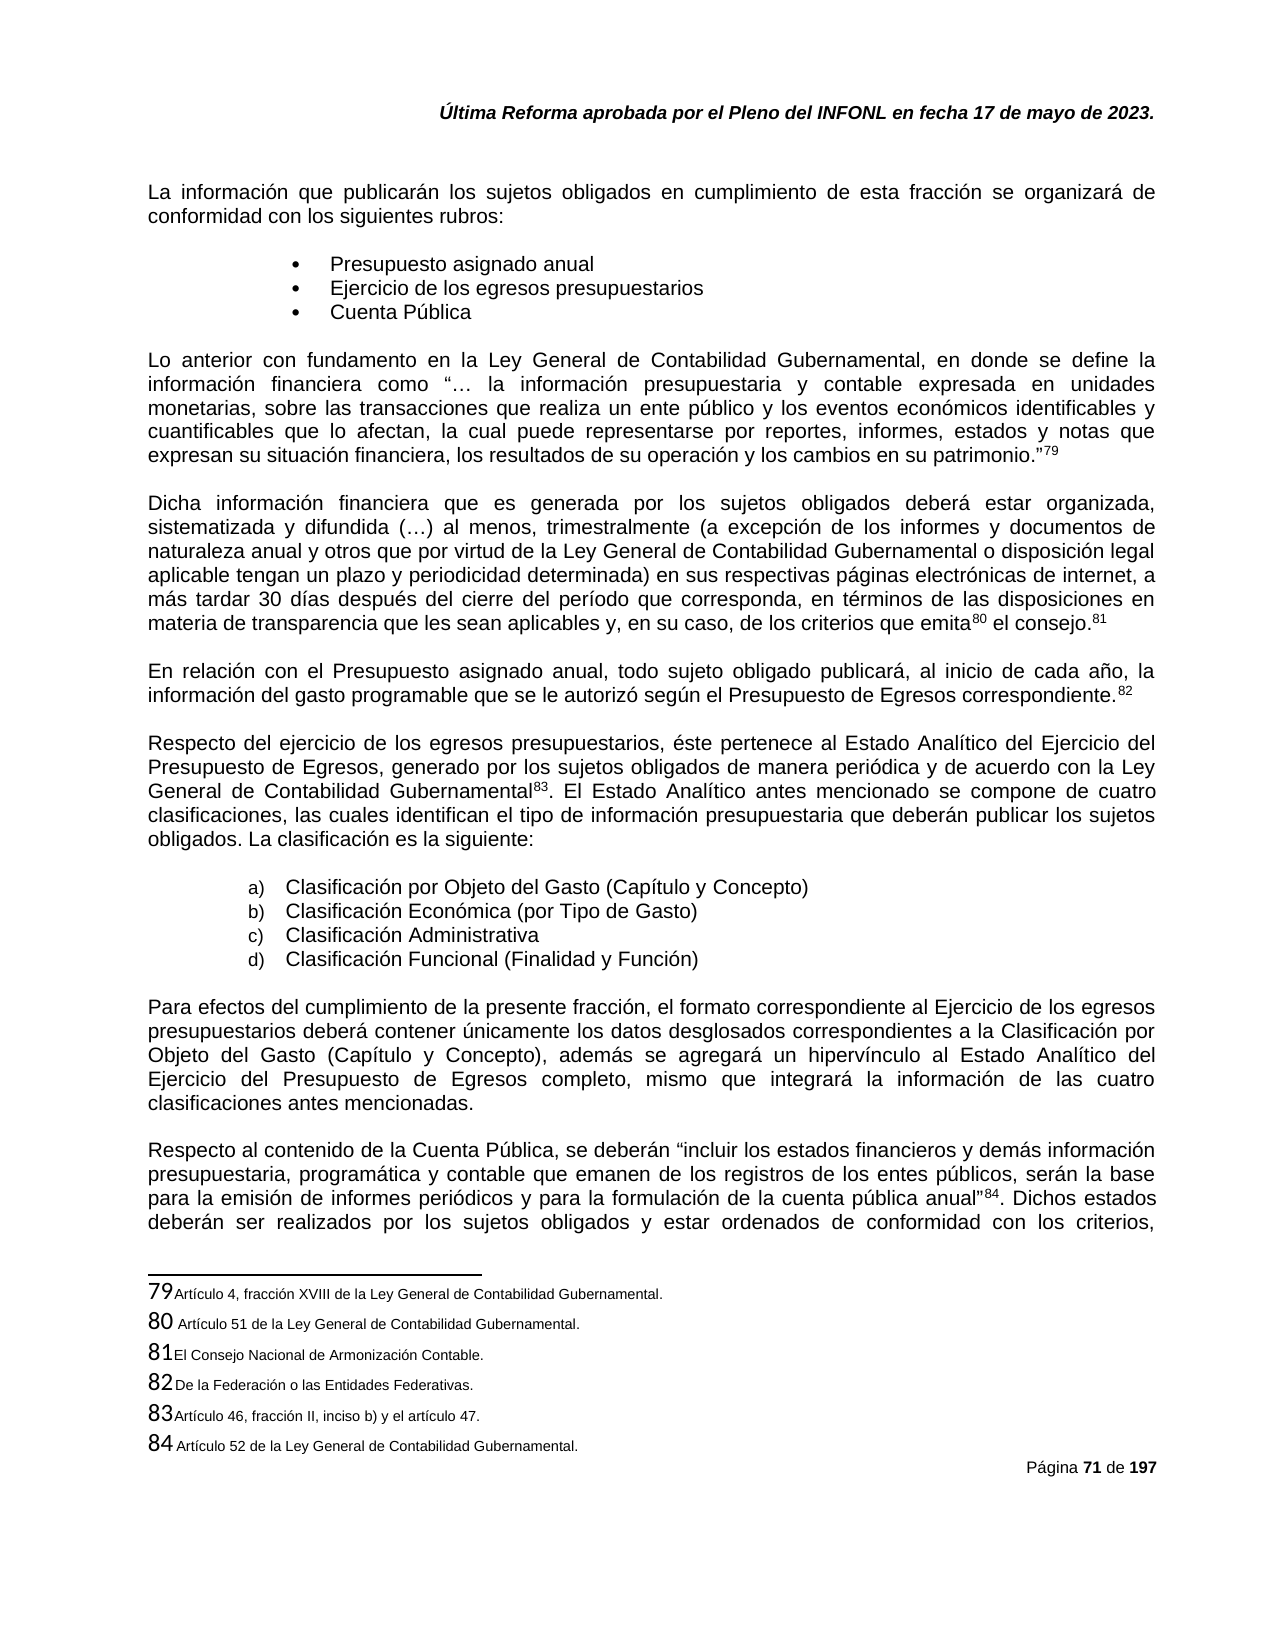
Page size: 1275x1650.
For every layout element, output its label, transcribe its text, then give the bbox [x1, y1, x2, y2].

text En relación con el Presupuesto asignado anual, todo sujeto obligado publicará, al inicio de cada año, la información del gasto programable que se le autorizó según el Presupuesto de Egresos correspondiente. [148, 659, 1157, 707]
text Artículo 52 de la Ley General de Contabilidad Gubernamental. [148, 1427, 1157, 1458]
list Clasificación Económica (por Tipo de Gasto) [248, 899, 1157, 923]
list Clasificación por Objeto del Gasto (Capítulo y Concepto) [248, 874, 1157, 898]
text El Consejo Nacional de Armonización Contable. [148, 1336, 1157, 1366]
text La información que publicarán los sujetos obligados en cumplimiento de esta fracción se organizará de conformidad con los siguientes rubros: [148, 179, 1157, 227]
list Presupuesto asignado anual [292, 252, 1157, 276]
text Para efectos del cumplimiento de la presente fracción, el formato correspondiente al Ejercicio de los egresos presupuestarios deberá contener únicamente los datos desglosados correspondientes a la Clasificación por Objeto del Gasto (Capítulo y Concepto), además se agregará un hipervínculo al Estado Analítico del Ejercicio del Presupuesto de Egresos completo, mismo que integrará la información de las cuatro clasificaciones antes mencionadas. [148, 994, 1157, 1114]
text Respecto del ejercicio de los egresos presupuestarios, éste pertenece al Estado Analítico del Ejercicio del Presupuesto de Egresos, generado por los sujetos obligados de manera periódica y de acuerdo con la Ley General de Contabilidad Gubernamental. El Estado Analítico antes mencionado se compone de cuatro clasificaciones, las cuales identifican el tipo de información presupuestaria que deberán publicar los sujetos obligados. La clasificación es la siguiente: [148, 731, 1157, 851]
text Artículo 46, fracción II, inciso b) y el artículo 47. [148, 1397, 1157, 1427]
list Clasificación Administrativa [248, 923, 1157, 947]
text Artículo 51 de la Ley General de Contabilidad Gubernamental. [148, 1305, 1157, 1336]
text Lo anterior con fundamento en la Ley General de Contabilidad Gubernamental, en donde se define la información financiera como “… la información presupuestaria y contable expresada en unidades monetarias, sobre las transacciones que realiza un ente público y los eventos económicos identificables y cuantificables que lo afectan, la cual puede representarse por reportes, informes, estados y notas que expresan su situación financiera, los resultados de su operación y los cambios en su patrimonio.” [148, 347, 1157, 467]
text Artículo 4, fracción XVIII de la Ley General de Contabilidad Gubernamental. [148, 1275, 1157, 1305]
text De la Federación o las Entidades Federativas. [148, 1366, 1157, 1397]
text Respecto al contenido de la Cuenta Pública, se deberán “incluir los estados financieros y demás información presupuestaria, programática y contable que emanen de los registros de los entes públicos, serán la base para la emisión de informes periódicos y para la formulación de la cuenta pública anual”. Dichos estados deberán ser realizados por los sujetos obligados y estar ordenados de conformidad con los criterios, [148, 1138, 1157, 1234]
text Dicha información financiera que es generada por los sujetos obligados deberá estar organizada, sistematizada y difundida (…) al menos, trimestralmente (a excepción de los informes y documentos de naturaleza anual y otros que por virtud de la Ley General de Contabilidad Gubernamental o disposición legal aplicable tengan un plazo y periodicidad determinada) en sus respectivas páginas electrónicas de internet, a más tardar 30 días después del cierre del período que corresponda, en términos de las disposiciones en materia de transparencia que les sean aplicables y, en su caso, de los criterios que emita el consejo. [148, 491, 1157, 635]
list Cuenta Pública [292, 299, 1157, 323]
list Ejercicio de los egresos presupuestarios [292, 276, 1157, 299]
list Clasificación Funcional (Finalidad y Función) [248, 947, 1157, 971]
